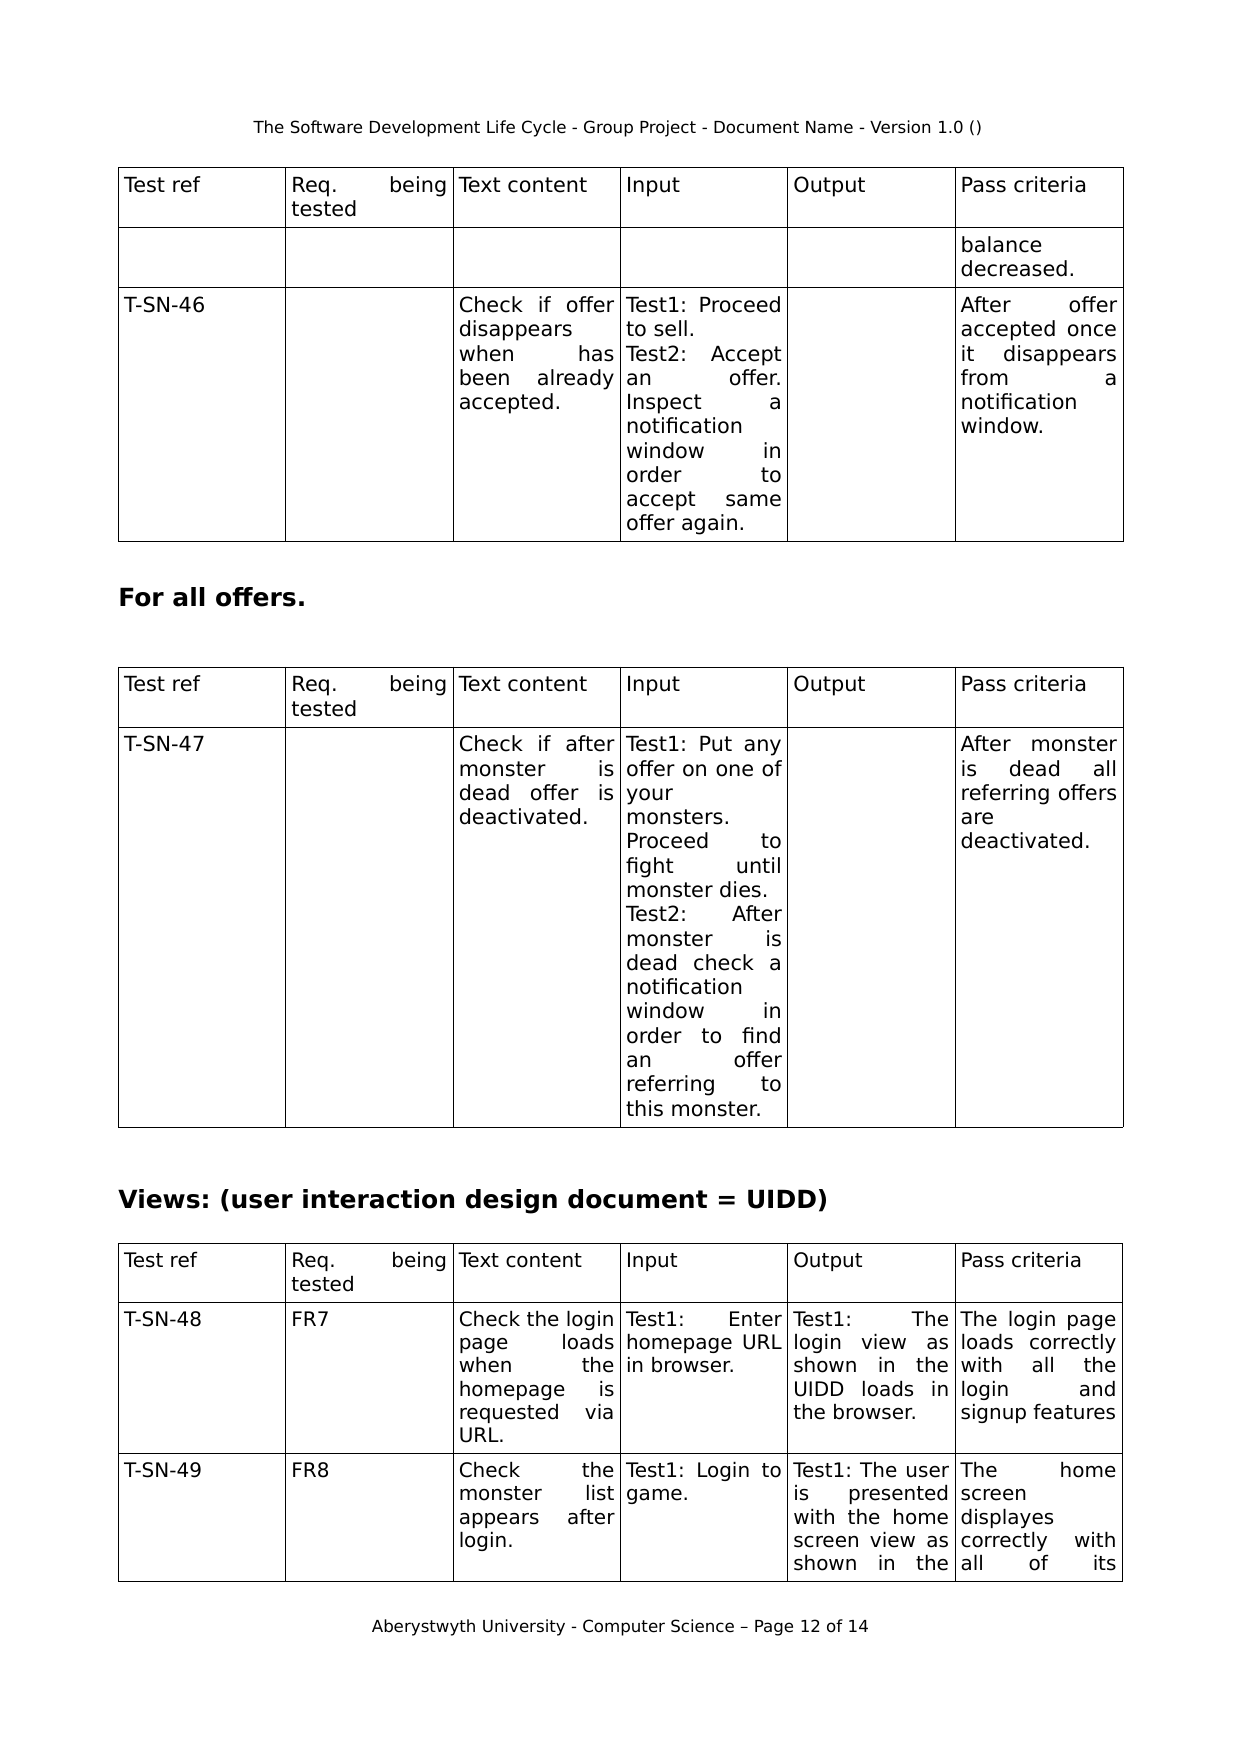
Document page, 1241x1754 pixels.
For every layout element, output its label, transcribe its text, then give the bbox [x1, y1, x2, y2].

table_cell After offer accepted once it disappears from a notification window. [956, 288, 1123, 541]
text Views: (user interaction design document = UIDD) [118, 1185, 1122, 1214]
table_cell [621, 228, 787, 287]
table_header Req. being tested [286, 1244, 453, 1302]
table_cell Test1: Enter homepage URL in browser. [621, 1303, 787, 1453]
table_header Input [621, 1244, 787, 1302]
table_cell Check the monster list appears after login. [454, 1454, 620, 1581]
table_header Req. being tested [286, 168, 453, 227]
table_cell After monster is dead all referring offers are deactivated. [956, 728, 1123, 1127]
table_header Text content [454, 668, 620, 727]
table_cell T-SN-46 [119, 288, 285, 541]
table_cell T-SN-48 [119, 1303, 285, 1453]
table_cell [788, 228, 955, 287]
table_cell FR7 [286, 1303, 453, 1453]
table_header Output [788, 1244, 955, 1302]
table_cell [119, 228, 285, 287]
table_header Output [788, 668, 955, 727]
table_cell T-SN-47 [119, 728, 285, 1127]
table_cell Test1: The user is presented with the home screen view as shown in the [788, 1454, 955, 1581]
table_cell Test1: Put any offer on one of your monsters. Proceed to fight until monster dies. Test2: After monster is dead check a notification window in order to find an offer referring to this monster. [621, 728, 787, 1127]
table_cell Test1: The login view as shown in the UIDD loads in the browser. [788, 1303, 955, 1453]
table_cell balance decreased. [956, 228, 1123, 287]
table_cell FR8 [286, 1454, 453, 1581]
table_cell [788, 728, 955, 1127]
table_header Output [788, 168, 955, 227]
table_cell [788, 288, 955, 541]
table_cell [286, 728, 453, 1127]
table_cell [286, 288, 453, 541]
table_header Text content [454, 168, 620, 227]
text For all offers. [118, 583, 1122, 612]
table_cell Check the login page loads when the homepage is requested via URL. [454, 1303, 620, 1453]
table_cell [454, 228, 620, 287]
table_cell Test1: Proceed to sell. Test2: Accept an offer. Inspect a notification window in order to accept same offer again. [621, 288, 787, 541]
table_cell The login page loads correctly with all the login and signup features [956, 1303, 1122, 1453]
table_header Input [621, 668, 787, 727]
table_header Pass criteria [956, 168, 1123, 227]
table_cell Check if offer disappears when has been already accepted. [454, 288, 620, 541]
table_cell The home screen displayes correctly with all of its [956, 1454, 1122, 1581]
table_cell Check if after monster is dead offer is deactivated. [454, 728, 620, 1127]
table_cell Test1: Login to game. [621, 1454, 787, 1581]
table_header Pass criteria [956, 668, 1123, 727]
table_header Test ref [119, 668, 285, 727]
table_header Text content [454, 1244, 620, 1302]
table_header Req. being tested [286, 668, 453, 727]
table_header Test ref [119, 1244, 285, 1302]
table_header Input [621, 168, 787, 227]
table_cell T-SN-49 [119, 1454, 285, 1581]
table_header Pass criteria [956, 1244, 1122, 1302]
table_cell [286, 228, 453, 287]
table_header Test ref [119, 168, 285, 227]
